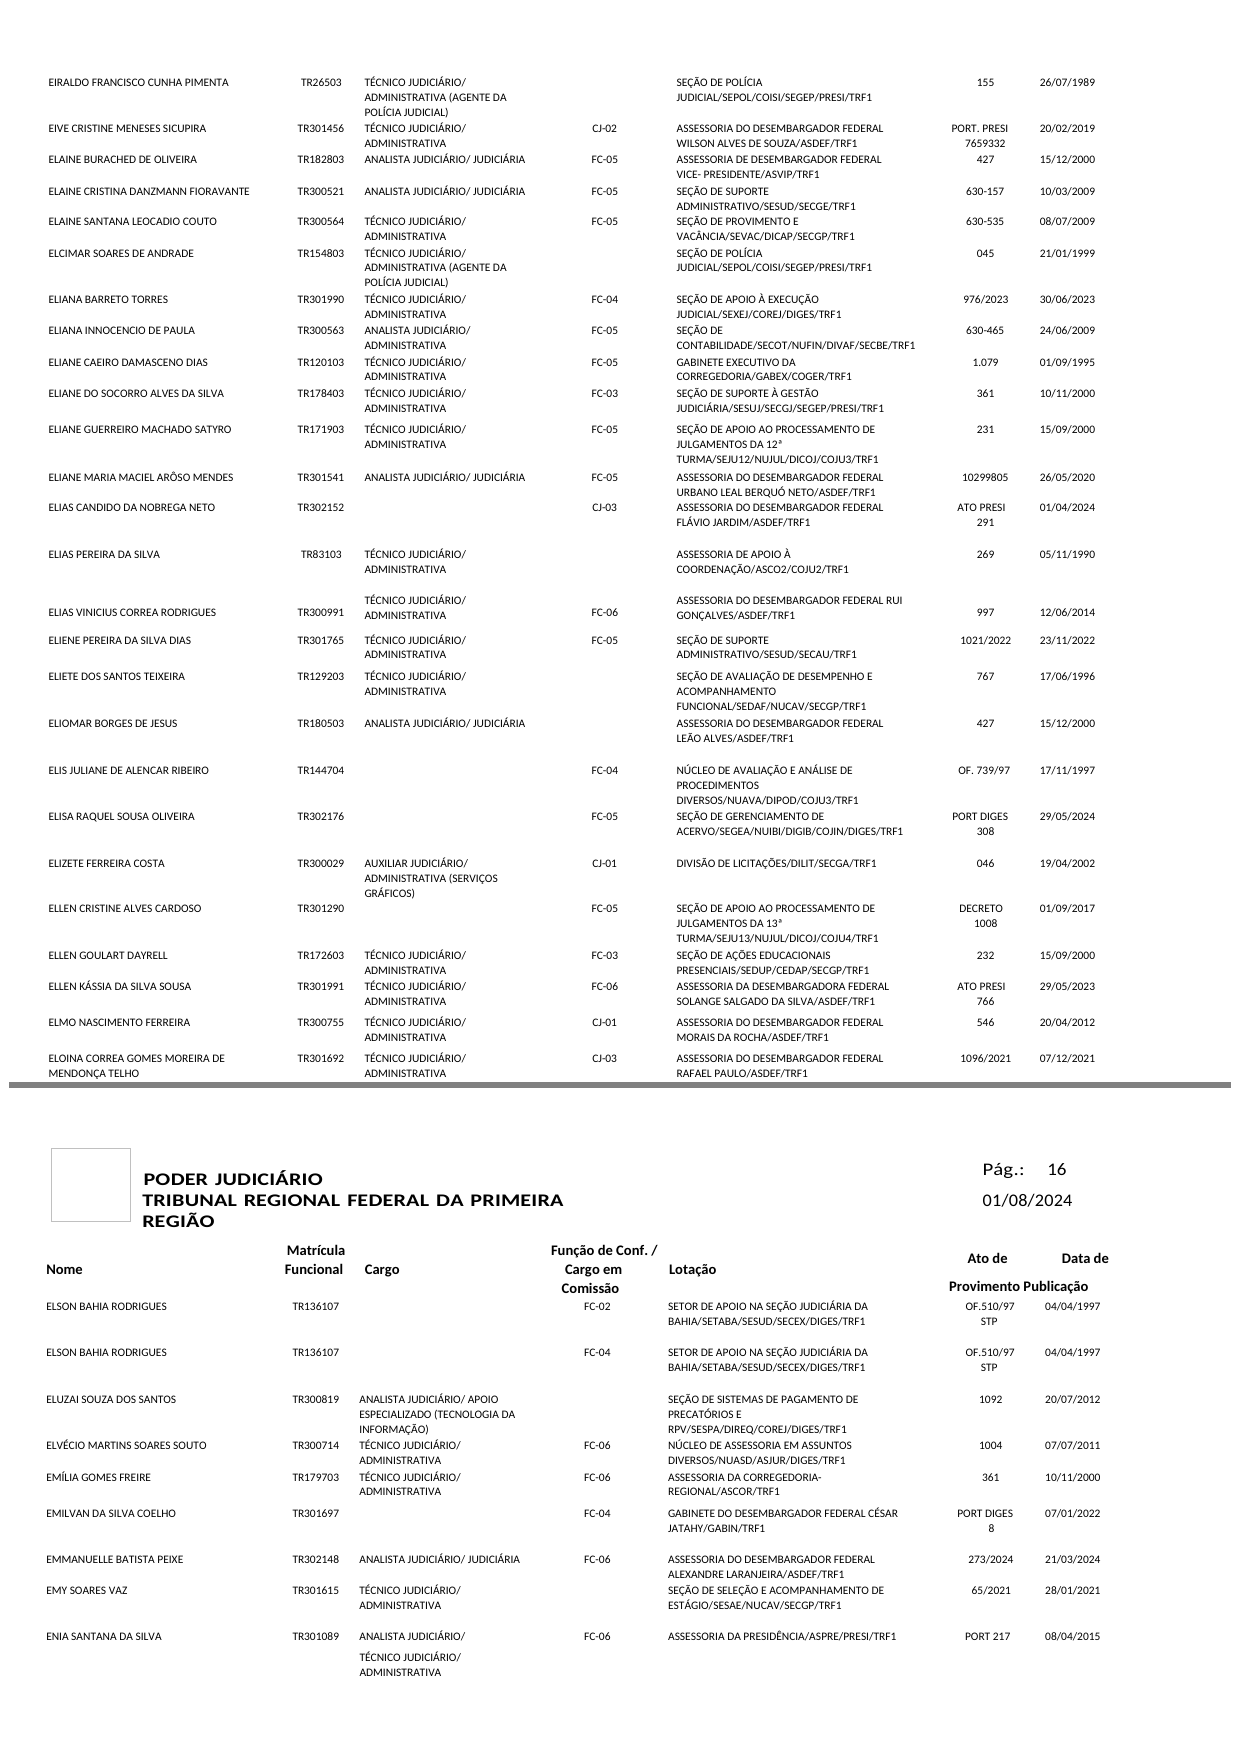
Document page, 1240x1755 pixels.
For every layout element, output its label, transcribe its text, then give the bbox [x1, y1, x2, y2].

table_cell 10/03/2009 [1040, 184, 1096, 214]
table_cell 630-465 [949, 324, 1039, 355]
table_cell 26/05/2020 [1040, 470, 1096, 501]
table_cell GABINETE DO DESEMBARGADOR FEDERAL CÉSAR JATAHY/GABIN/TRF1 [668, 1506, 949, 1552]
table_cell FC-06 [561, 1470, 668, 1506]
table_header Ato de Data de Provimento Publicação [949, 1241, 1111, 1299]
table_cell TR301615 [285, 1583, 359, 1629]
table_cell SEÇÃO DE APOIO AO PROCESSAMENTO DE JULGAMENTOS DA 13ª TURMA/SEJU13/NUJUL/DICOJ/COJU4/TRF1 [676, 902, 949, 948]
table_header EIRALDO FRANCISCO CUNHA PIMENTA [48, 75, 297, 121]
table_cell 630-157 [949, 184, 1039, 214]
table_cell ELLEN KÁSSIA DA SILVA SOUSA [48, 979, 297, 1015]
table_cell 21/03/2024 [1045, 1553, 1111, 1583]
table_cell ASSESSORIA DO DESEMBARGADOR FEDERAL ALEXANDRE LARANJEIRA/ASDEF/TRF1 [668, 1553, 949, 1583]
table_cell ELIAS PEREIRA DA SILVA [48, 547, 297, 593]
table_cell ANALISTA JUDICIÁRIO/ JUDICIÁRIA [364, 153, 591, 184]
table_cell ASSESSORIA DO DESEMBARGADOR FEDERAL LEÃO ALVES/ASDEF/TRF1 [676, 717, 949, 763]
table_cell 04/04/1997 [1045, 1346, 1111, 1392]
table_cell SETOR DE APOIO NA SEÇÃO JUDICIÁRIA DA BAHIA/SETABA/SESUD/SECEX/DIGES/TRF1 [668, 1299, 949, 1346]
table_cell TR129203 [298, 669, 364, 717]
table_cell 15/09/2000 [1040, 948, 1096, 979]
table_cell FC-05 [591, 184, 676, 214]
table_cell ELIS JULIANE DE ALENCAR RIBEIRO [48, 763, 297, 809]
table_cell 23/11/2022 [1040, 633, 1096, 669]
table_cell 1.079 [949, 355, 1039, 386]
table_cell 1004 [949, 1439, 1045, 1470]
table_cell TR301697 [285, 1506, 359, 1552]
table_cell [561, 1392, 668, 1438]
table_cell 10/11/2000 [1040, 386, 1096, 422]
table_cell ELIAS CANDIDO DA NOBREGA NETO [48, 501, 297, 547]
table_cell OF.510/97 STP [949, 1346, 1045, 1392]
table_cell ELIZETE FERREIRA COSTA [48, 856, 297, 902]
table_cell ELAINE SANTANA LEOCADIO COUTO [48, 215, 297, 246]
table_cell SEÇÃO DE GERENCIAMENTO DE ACERVO/SEGEA/NUIBI/DIGIB/COJIN/DIGES/TRF1 [676, 810, 949, 856]
table_cell EMMANUELLE BATISTA PEIXE [46, 1553, 284, 1583]
table_cell TÉCNICO JUDICIÁRIO/ ADMINISTRATIVA [364, 292, 591, 323]
table_cell 1092 [949, 1392, 1045, 1438]
table_cell PORT DIGES 308 [949, 810, 1039, 856]
table_cell ELIETE DOS SANTOS TEIXEIRA [48, 669, 297, 717]
table_cell TÉCNICO JUDICIÁRIO/ ADMINISTRATIVA (AGENTE DA POLÍCIA JUDICIAL) [364, 246, 591, 292]
table_cell ANALISTA JUDICIÁRIO/ ADMINISTRATIVA [364, 324, 591, 355]
table_cell TR172603 [298, 948, 364, 979]
table_cell ELVÉCIO MARTINS SOARES SOUTO [46, 1439, 284, 1470]
table_cell ENIA SANTANA DA SILVA [46, 1630, 284, 1650]
table_cell 361 [949, 386, 1039, 422]
table_cell ELSON BAHIA RODRIGUES [46, 1299, 284, 1346]
table_cell OF. 739/97 [949, 763, 1039, 809]
table_cell ASSESSORIA DA CORREGEDORIA- REGIONAL/ASCOR/TRF1 [668, 1470, 949, 1506]
table_cell TR171903 [298, 422, 364, 470]
table_cell DIVISÃO DE LICITAÇÕES/DILIT/SECGA/TRF1 [676, 856, 949, 902]
table_cell [591, 547, 676, 593]
table_cell FC-03 [591, 386, 676, 422]
table_cell ELIANE MARIA MACIEL ARÔSO MENDES [48, 470, 297, 501]
table_cell SEÇÃO DE APOIO AO PROCESSAMENTO DE JULGAMENTOS DA 12ª TURMA/SEJU12/NUJUL/DICOJ/COJU3/TRF1 [676, 422, 949, 470]
table_cell [364, 763, 591, 809]
table_cell TR120103 [298, 355, 364, 386]
table_cell TR300755 [298, 1015, 364, 1052]
table_cell [591, 717, 676, 763]
table_cell FC-05 [591, 422, 676, 470]
table_cell 07/07/2011 [1045, 1439, 1111, 1470]
table_cell ELIANE GUERREIRO MACHADO SATYRO [48, 422, 297, 470]
table_cell TR301456 [298, 121, 364, 153]
table_cell TR301541 [298, 470, 364, 501]
table_cell 20/07/2012 [1045, 1392, 1111, 1438]
table_cell SEÇÃO DE APOIO À EXECUÇÃO JUDICIAL/SEXEJ/COREJ/DIGES/TRF1 [676, 292, 949, 323]
table_cell 10299805 [949, 470, 1039, 501]
table_cell 29/05/2023 [1040, 979, 1096, 1015]
table_cell TR300029 [298, 856, 364, 902]
table_cell TR301692 [298, 1052, 364, 1082]
table_cell ASSESSORIA DO DESEMBARGADOR FEDERAL WILSON ALVES DE SOUZA/ASDEF/TRF1 [676, 121, 949, 153]
table_cell 269 [949, 547, 1039, 593]
table_cell 17/11/1997 [1040, 763, 1096, 809]
table_cell FC-06 [591, 594, 676, 633]
table_cell 01/09/2017 [1040, 902, 1096, 948]
table_cell TÉCNICO JUDICIÁRIO/ ADMINISTRATIVA [364, 594, 591, 633]
table_header [591, 75, 676, 121]
table_cell ELIANA INNOCENCIO DE PAULA [48, 324, 297, 355]
table_cell ATO PRESI 766 [949, 979, 1039, 1015]
table_cell TÉCNICO JUDICIÁRIO/ ADMINISTRATIVA [364, 1052, 591, 1082]
table_cell PORT DIGES 8 [949, 1506, 1045, 1552]
table_cell ASSESSORIA DE DESEMBARGADOR FEDERAL VICE- PRESIDENTE/ASVIP/TRF1 [676, 153, 949, 184]
table_cell TÉCNICO JUDICIÁRIO/ ADMINISTRATIVA [364, 633, 591, 669]
table_cell ELCIMAR SOARES DE ANDRADE [48, 246, 297, 292]
table_cell SEÇÃO DE SUPORTE ADMINISTRATIVO/SESUD/SECGE/TRF1 [676, 184, 949, 214]
table_cell CJ-03 [591, 1052, 676, 1082]
table_cell TR301991 [298, 979, 364, 1015]
table_cell Cargo em Comissão [561, 1261, 668, 1299]
table_cell [359, 1299, 561, 1346]
table_cell AUXILIAR JUDICIÁRIO/ ADMINISTRATIVA (SERVIÇOS GRÁFICOS) [364, 856, 591, 902]
table_header Nome [46, 1241, 284, 1299]
table_cell TR154803 [298, 246, 364, 292]
table_cell TÉCNICO JUDICIÁRIO/ ADMINISTRATIVA [364, 355, 591, 386]
table_cell 427 [949, 717, 1039, 763]
table_cell TR300563 [298, 324, 364, 355]
table_cell ELLEN CRISTINE ALVES CARDOSO [48, 902, 297, 948]
table_cell SEÇÃO DE SUPORTE À GESTÃO JUDICIÁRIA/SESUJ/SECGJ/SEGEP/PRESI/TRF1 [676, 386, 949, 422]
table_cell ELIANE DO SOCORRO ALVES DA SILVA [48, 386, 297, 422]
table_cell 273/2024 [949, 1553, 1045, 1583]
table_cell ELAINE BURACHED DE OLIVEIRA [48, 153, 297, 184]
table_cell FC-06 [591, 979, 676, 1015]
table_cell 15/12/2000 [1040, 717, 1096, 763]
table_cell TR179703 [285, 1470, 359, 1506]
table_cell ANALISTA JUDICIÁRIO/ JUDICIÁRIA [364, 717, 591, 763]
table_cell 05/11/1990 [1040, 547, 1096, 593]
table_cell SEÇÃO DE SUPORTE ADMINISTRATIVO/SESUD/SECAU/TRF1 [676, 633, 949, 669]
table_cell TÉCNICO JUDICIÁRIO/ ADMINISTRATIVA [364, 669, 591, 717]
table_cell [591, 246, 676, 292]
table_cell 046 [949, 856, 1039, 902]
table_cell TR300714 [285, 1439, 359, 1470]
table_cell ELLEN GOULART DAYRELL [48, 948, 297, 979]
table_cell ASSESSORIA DO DESEMBARGADOR FEDERAL RUI GONÇALVES/ASDEF/TRF1 [676, 594, 949, 633]
table_cell ASSESSORIA DO DESEMBARGADOR FEDERAL RAFAEL PAULO/ASDEF/TRF1 [676, 1052, 949, 1082]
table_cell TR302152 [298, 501, 364, 547]
table_cell SETOR DE APOIO NA SEÇÃO JUDICIÁRIA DA BAHIA/SETABA/SESUD/SECEX/DIGES/TRF1 [668, 1346, 949, 1392]
table_cell TR300819 [285, 1392, 359, 1438]
table_cell 08/07/2009 [1040, 215, 1096, 246]
table_header 155 [949, 75, 1039, 121]
table_cell TR301290 [298, 902, 364, 948]
table_cell ANALISTA JUDICIÁRIO/ APOIO ESPECIALIZADO (TECNOLOGIA DA INFORMAÇÃO) [359, 1392, 561, 1438]
table_cell FC-04 [561, 1506, 668, 1552]
table_cell 08/04/2015 [1045, 1630, 1111, 1650]
table_cell 12/06/2014 [1040, 594, 1096, 633]
table_cell FC-06 [561, 1439, 668, 1470]
table_cell TÉCNICO JUDICIÁRIO/ ADMINISTRATIVA [364, 547, 591, 593]
table_cell 231 [949, 422, 1039, 470]
table_cell SEÇÃO DE SISTEMAS DE PAGAMENTO DE PRECATÓRIOS E RPV/SESPA/DIREQ/COREJ/DIGES/TRF1 [668, 1392, 949, 1438]
table_cell TR300521 [298, 184, 364, 214]
table_cell CJ-01 [591, 1015, 676, 1052]
table_cell 767 [949, 669, 1039, 717]
table_cell 997 [949, 594, 1039, 633]
table_cell 546 [949, 1015, 1039, 1052]
table_cell ASSESSORIA DO DESEMBARGADOR FEDERAL URBANO LEAL BERQUÓ NETO/ASDEF/TRF1 [676, 470, 949, 501]
table_cell FC-05 [591, 355, 676, 386]
table_cell [359, 1346, 561, 1392]
table_cell SEÇÃO DE CONTABILIDADE/SECOT/NUFIN/DIVAF/SECBE/TRF1 [676, 324, 949, 355]
table_cell TR301765 [298, 633, 364, 669]
table_cell 01/09/1995 [1040, 355, 1096, 386]
table_cell 28/01/2021 [1045, 1583, 1111, 1629]
table_cell 04/04/1997 [1045, 1299, 1111, 1346]
table_cell FC-05 [591, 633, 676, 669]
table_cell 29/05/2024 [1040, 810, 1096, 856]
table_cell TR136107 [285, 1346, 359, 1392]
table_cell TR301089 [285, 1630, 359, 1650]
table_cell CJ-03 [591, 501, 676, 547]
table_cell ASSESSORIA DA PRESIDÊNCIA/ASPRE/PRESI/TRF1 [668, 1630, 949, 1650]
table_cell ELIOMAR BORGES DE JESUS [48, 717, 297, 763]
table_cell 17/06/1996 [1040, 669, 1096, 717]
table_cell NÚCLEO DE ASSESSORIA EM ASSUNTOS DIVERSOS/NUASD/ASJUR/DIGES/TRF1 [668, 1439, 949, 1470]
table_cell TÉCNICO JUDICIÁRIO/ ADMINISTRATIVA [364, 979, 591, 1015]
table_cell FC-06 [561, 1630, 668, 1650]
table_cell GABINETE EXECUTIVO DA CORREGEDORIA/GABEX/COGER/TRF1 [676, 355, 949, 386]
table_cell 20/04/2012 [1040, 1015, 1096, 1052]
table_cell ELMO NASCIMENTO FERREIRA [48, 1015, 297, 1052]
table_cell ANALISTA JUDICIÁRIO/ JUDICIÁRIA [359, 1553, 561, 1583]
table_cell EMY SOARES VAZ [46, 1583, 284, 1629]
table_cell TÉCNICO JUDICIÁRIO/ ADMINISTRATIVA [359, 1470, 561, 1506]
table_cell [364, 501, 591, 547]
table_cell 045 [949, 246, 1039, 292]
table_cell ASSESSORIA DO DESEMBARGADOR FEDERAL MORAIS DA ROCHA/ASDEF/TRF1 [676, 1015, 949, 1052]
table_cell [591, 669, 676, 717]
table_cell 20/02/2019 [1040, 121, 1096, 153]
table_cell FC-04 [561, 1346, 668, 1392]
table_cell TÉCNICO JUDICIÁRIO/ ADMINISTRATIVA [364, 386, 591, 422]
table_cell TR302148 [285, 1553, 359, 1583]
table_cell 10/11/2000 [1045, 1470, 1111, 1506]
table_cell SEÇÃO DE POLÍCIA JUDICIAL/SEPOL/COISI/SEGEP/PRESI/TRF1 [676, 246, 949, 292]
table_cell [561, 1583, 668, 1629]
table_cell NÚCLEO DE AVALIAÇÃO E ANÁLISE DE PROCEDIMENTOS DIVERSOS/NUAVA/DIPOD/COJU3/TRF1 [676, 763, 949, 809]
table_cell EMÍLIA GOMES FREIRE [46, 1470, 284, 1506]
table_cell PORT 217 [949, 1630, 1045, 1650]
table_cell TÉCNICO JUDICIÁRIO/ ADMINISTRATIVA [364, 948, 591, 979]
table_cell ANALISTA JUDICIÁRIO/ [359, 1630, 561, 1650]
table_header TR26503 [298, 75, 364, 121]
table_cell 30/06/2023 [1040, 292, 1096, 323]
table_cell FC-05 [591, 902, 676, 948]
table_header Matrícula Funcional [285, 1241, 359, 1299]
table_cell PORT. PRESI 7659332 [949, 121, 1039, 153]
table_cell SEÇÃO DE AVALIAÇÃO DE DESEMPENHO E ACOMPANHAMENTO FUNCIONAL/SEDAF/NUCAV/SECGP/TRF1 [676, 669, 949, 717]
table_cell ELSON BAHIA RODRIGUES [46, 1346, 284, 1392]
table_cell SEÇÃO DE PROVIMENTO E VACÂNCIA/SEVAC/DICAP/SECGP/TRF1 [676, 215, 949, 246]
table_cell 427 [949, 153, 1039, 184]
table_cell TR182803 [298, 153, 364, 184]
table_cell 65/2021 [949, 1583, 1045, 1629]
table_cell ELIANA BARRETO TORRES [48, 292, 297, 323]
table_cell 07/01/2022 [1045, 1506, 1111, 1552]
table_cell 15/09/2000 [1040, 422, 1096, 470]
table_cell 07/12/2021 [1040, 1052, 1096, 1082]
table_cell 24/06/2009 [1040, 324, 1096, 355]
table_cell FC-05 [591, 470, 676, 501]
table_cell FC-05 [591, 324, 676, 355]
table_cell ASSESSORIA DO DESEMBARGADOR FEDERAL FLÁVIO JARDIM/ASDEF/TRF1 [676, 501, 949, 547]
table_cell TÉCNICO JUDICIÁRIO/ ADMINISTRATIVA [359, 1439, 561, 1470]
table_cell TÉCNICO JUDICIÁRIO/ ADMINISTRATIVA [364, 215, 591, 246]
table_cell TÉCNICO JUDICIÁRIO/ ADMINISTRATIVA [364, 1015, 591, 1052]
table_cell DECRETO 1008 [949, 902, 1039, 948]
table_cell FC-06 [561, 1553, 668, 1583]
table_cell [359, 1506, 561, 1552]
table_cell TR301990 [298, 292, 364, 323]
table_cell 01/04/2024 [1040, 501, 1096, 547]
table_header Função de Conf. / [359, 1241, 668, 1261]
table_header Lotação [668, 1241, 949, 1299]
table_cell EIVE CRISTINE MENESES SICUPIRA [48, 121, 297, 153]
table_cell TÉCNICO JUDICIÁRIO/ ADMINISTRATIVA [364, 422, 591, 470]
table_cell FC-05 [591, 215, 676, 246]
table_cell 19/04/2002 [1040, 856, 1096, 902]
table_cell TR300991 [298, 594, 364, 633]
table_cell TR83103 [298, 547, 364, 593]
table_cell TÉCNICO JUDICIÁRIO/ ADMINISTRATIVA [359, 1583, 561, 1629]
table_cell FC-02 [561, 1299, 668, 1346]
table_cell ELIAS VINICIUS CORREA RODRIGUES [48, 594, 297, 633]
table_cell TR144704 [298, 763, 364, 809]
table_cell ELUZAI SOUZA DOS SANTOS [46, 1392, 284, 1438]
table_cell EMILVAN DA SILVA COELHO [46, 1506, 284, 1552]
table_header SEÇÃO DE POLÍCIA JUDICIAL/SEPOL/COISI/SEGEP/PRESI/TRF1 [676, 75, 949, 121]
table_cell [364, 810, 591, 856]
table_cell 1021/2022 [949, 633, 1039, 669]
table_cell 361 [949, 1470, 1045, 1506]
table_cell 21/01/1999 [1040, 246, 1096, 292]
table_cell 630-535 [949, 215, 1039, 246]
table_cell ELIENE PEREIRA DA SILVA DIAS [48, 633, 297, 669]
table_header TÉCNICO JUDICIÁRIO/ ADMINISTRATIVA (AGENTE DA POLÍCIA JUDICIAL) [364, 75, 591, 121]
table_cell ANALISTA JUDICIÁRIO/ JUDICIÁRIA [364, 470, 591, 501]
table_cell TR180503 [298, 717, 364, 763]
table_cell FC-05 [591, 153, 676, 184]
table_cell ANALISTA JUDICIÁRIO/ JUDICIÁRIA [364, 184, 591, 214]
table_cell TR302176 [298, 810, 364, 856]
table_cell TR300564 [298, 215, 364, 246]
table_cell [364, 902, 591, 948]
table_cell 232 [949, 948, 1039, 979]
table_cell CJ-01 [591, 856, 676, 902]
table_cell OF.510/97 STP [949, 1299, 1045, 1346]
table_cell ATO PRESI 291 [949, 501, 1039, 547]
table_cell ELOINA CORREA GOMES MOREIRA DE MENDONÇA TELHO [48, 1052, 297, 1082]
table_header 26/07/1989 [1040, 75, 1096, 121]
table_cell FC-03 [591, 948, 676, 979]
table_cell FC-04 [591, 763, 676, 809]
table_cell 1096/2021 [949, 1052, 1039, 1082]
table_cell ASSESSORIA DA DESEMBARGADORA FEDERAL SOLANGE SALGADO DA SILVA/ASDEF/TRF1 [676, 979, 949, 1015]
table_cell FC-04 [591, 292, 676, 323]
table_cell ASSESSORIA DE APOIO À COORDENAÇÃO/ASCO2/COJU2/TRF1 [676, 547, 949, 593]
table_cell ELIANE CAEIRO DAMASCENO DIAS [48, 355, 297, 386]
table_cell TR136107 [285, 1299, 359, 1346]
table_cell SEÇÃO DE SELEÇÃO E ACOMPANHAMENTO DE ESTÁGIO/SESAE/NUCAV/SECGP/TRF1 [668, 1583, 949, 1629]
table_cell ELISA RAQUEL SOUSA OLIVEIRA [48, 810, 297, 856]
table_cell 15/12/2000 [1040, 153, 1096, 184]
table_cell FC-05 [591, 810, 676, 856]
table_cell 976/2023 [949, 292, 1039, 323]
table_cell TR178403 [298, 386, 364, 422]
table_cell CJ-02 [591, 121, 676, 153]
table_cell Cargo [359, 1261, 561, 1299]
table_cell TÉCNICO JUDICIÁRIO/ ADMINISTRATIVA [364, 121, 591, 153]
table_cell SEÇÃO DE AÇÕES EDUCACIONAIS PRESENCIAIS/SEDUP/CEDAP/SECGP/TRF1 [676, 948, 949, 979]
table_cell ELAINE CRISTINA DANZMANN FIORAVANTE [48, 184, 297, 214]
